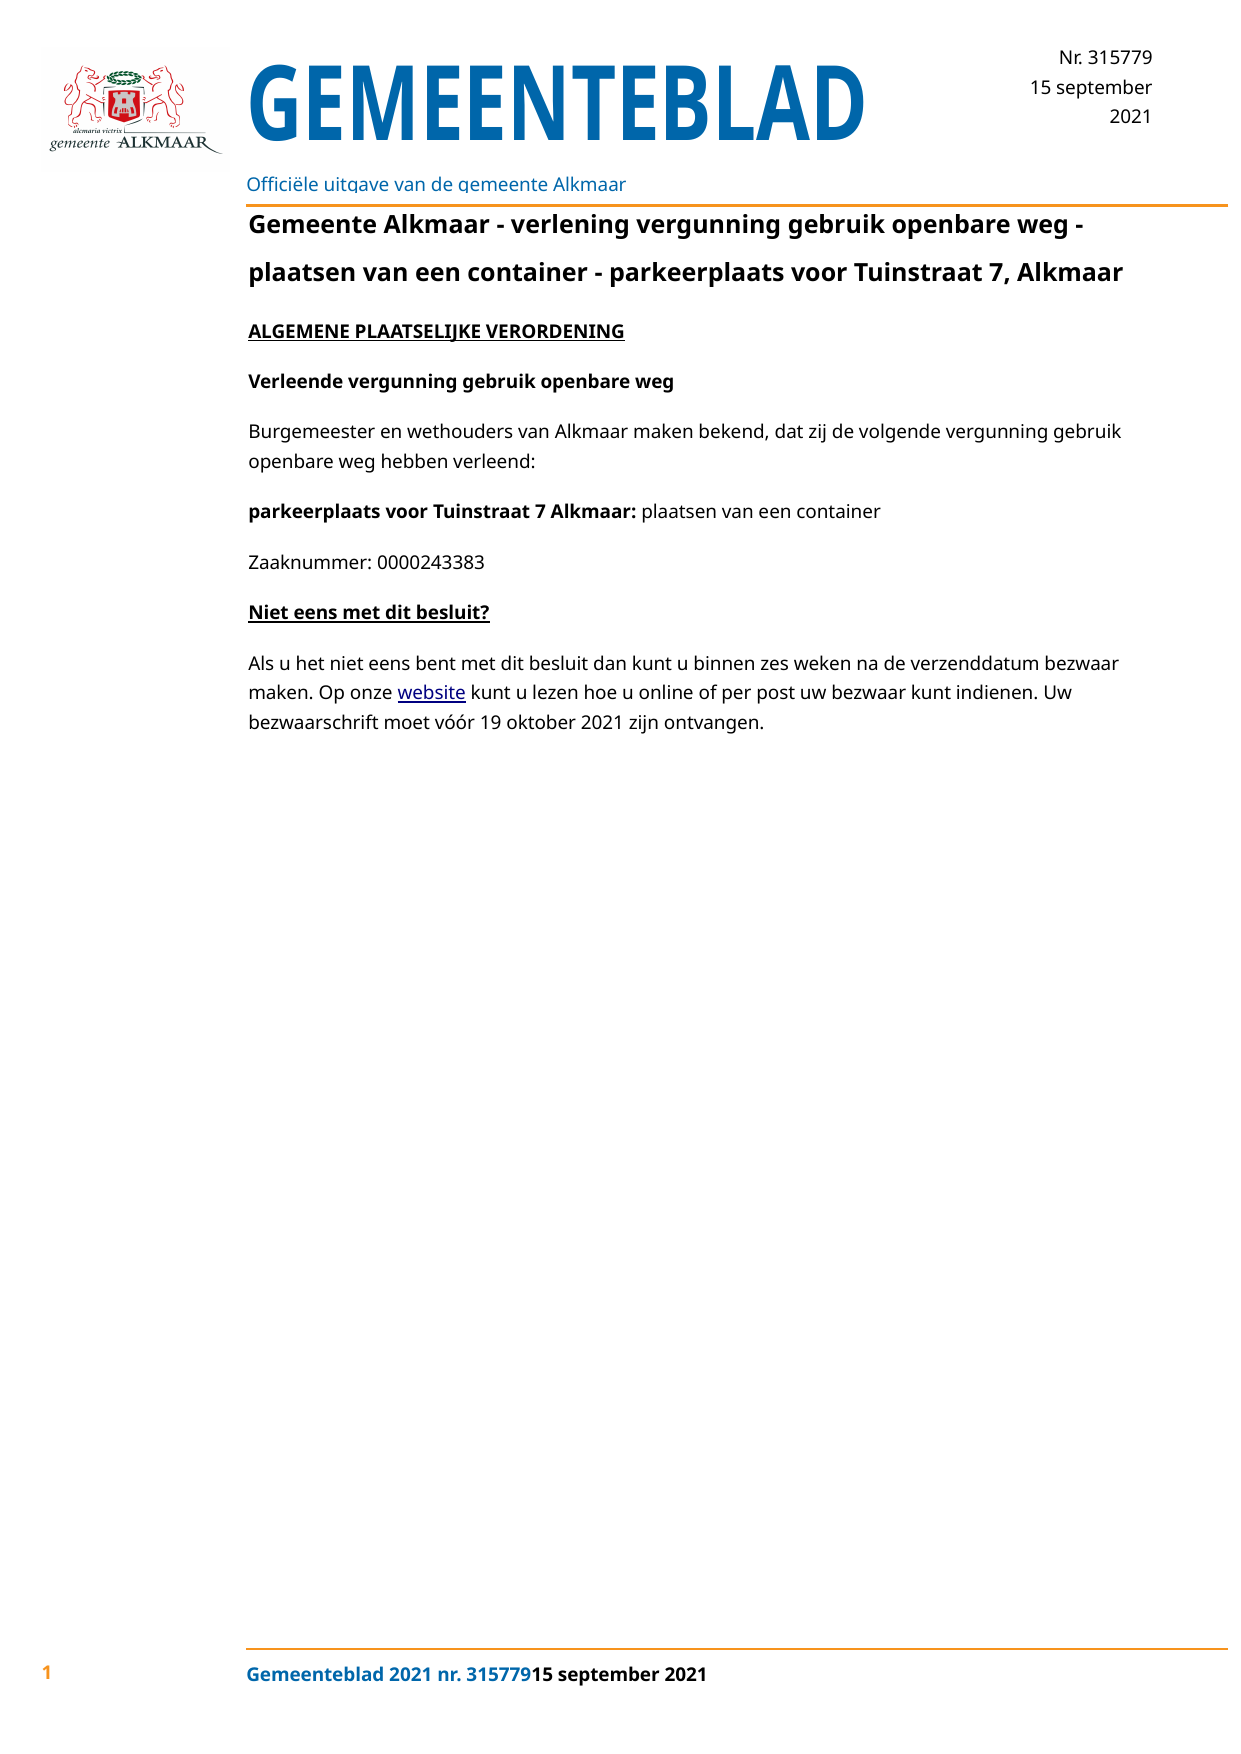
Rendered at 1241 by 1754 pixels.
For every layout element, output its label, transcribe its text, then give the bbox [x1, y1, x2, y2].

text ALGEMENE PLAATSELIJKE VERORDENING [248, 318, 1152, 344]
text Zaaknummer: 0000243383 [248, 549, 1152, 575]
picture [41, 47, 231, 172]
text Niet eens met dit besluit? [248, 599, 1152, 625]
text Burgemeester en wethouders van Alkmaar maken bekend, dat zij de volgende vergunning gebruik openbare weg hebben verleend: [248, 419, 1152, 474]
text Verleende vergunning gebruik openbare weg [248, 368, 1152, 394]
text parkeerplaats voor Tuinstraat 7 Alkmaar: plaatsen van een container [248, 499, 1152, 524]
text Gemeente Alkmaar - verlening vergunning gebruik openbare weg - plaatsen van een container - parkeerplaats voor Tuinstraat 7, Alkmaar [248, 207, 1152, 288]
text Als u het niet eens bent met dit besluit dan kunt u binnen zes weken na de verzenddatum bezwaar maken. Op onze website kunt u lezen hoe u online of per post uw bezwaar kunt indienen. Uw bezwaarschrift moet vóór 19 oktober 2021 zijn ontvangen. [248, 650, 1152, 735]
